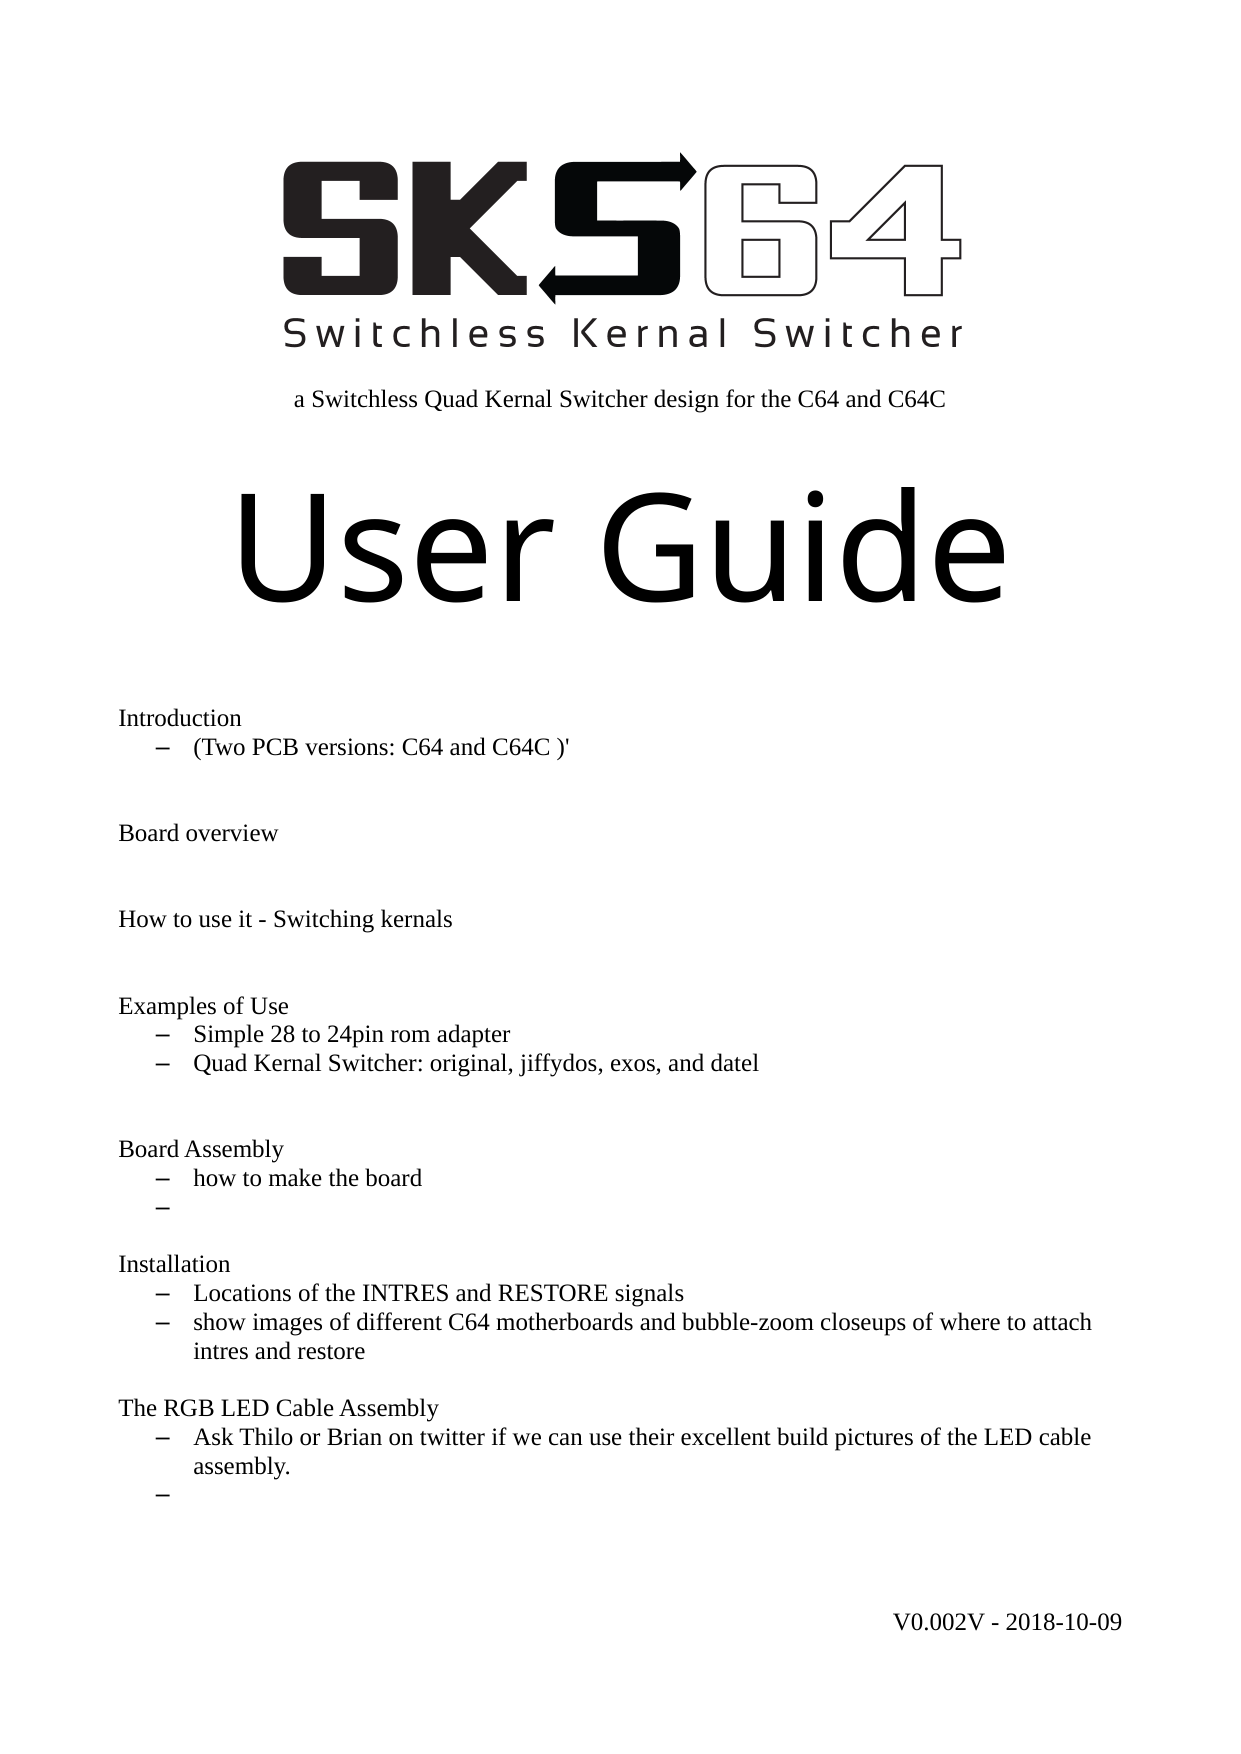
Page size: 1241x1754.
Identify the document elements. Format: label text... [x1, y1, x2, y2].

text How to use it - Switching kernals [118, 904, 1122, 933]
text Examples of Use [118, 991, 1122, 1019]
list (Two PCB versions: C64 and C64C )' [156, 732, 1122, 761]
list how to make the board [156, 1163, 1122, 1192]
list Locations of the INTRES and RESTORE signals [156, 1278, 1122, 1307]
list Quad Kernal Switcher: original, jiffydos, exos, and datel [156, 1048, 1122, 1077]
text The RGB LED Cable Assembly [118, 1393, 1122, 1422]
text Introduction [118, 703, 1122, 732]
list Simple 28 to 24pin rom adapter [156, 1019, 1122, 1048]
text User Guide [118, 442, 1122, 646]
list Ask Thilo or Brian on twitter if we can use their excellent build pictures of the LED cable assembly. [156, 1422, 1122, 1479]
picture [264, 146, 976, 356]
list show images of different C64 motherboards and bubble-zoom closeups of where to attach intres and restore [156, 1307, 1122, 1364]
text Board overview [118, 818, 1122, 847]
text a Switchless Quad Kernal Switcher design for the C64 and C64C [118, 384, 1122, 413]
text Board Assembly [118, 1134, 1122, 1163]
text Installation [118, 1249, 1122, 1278]
